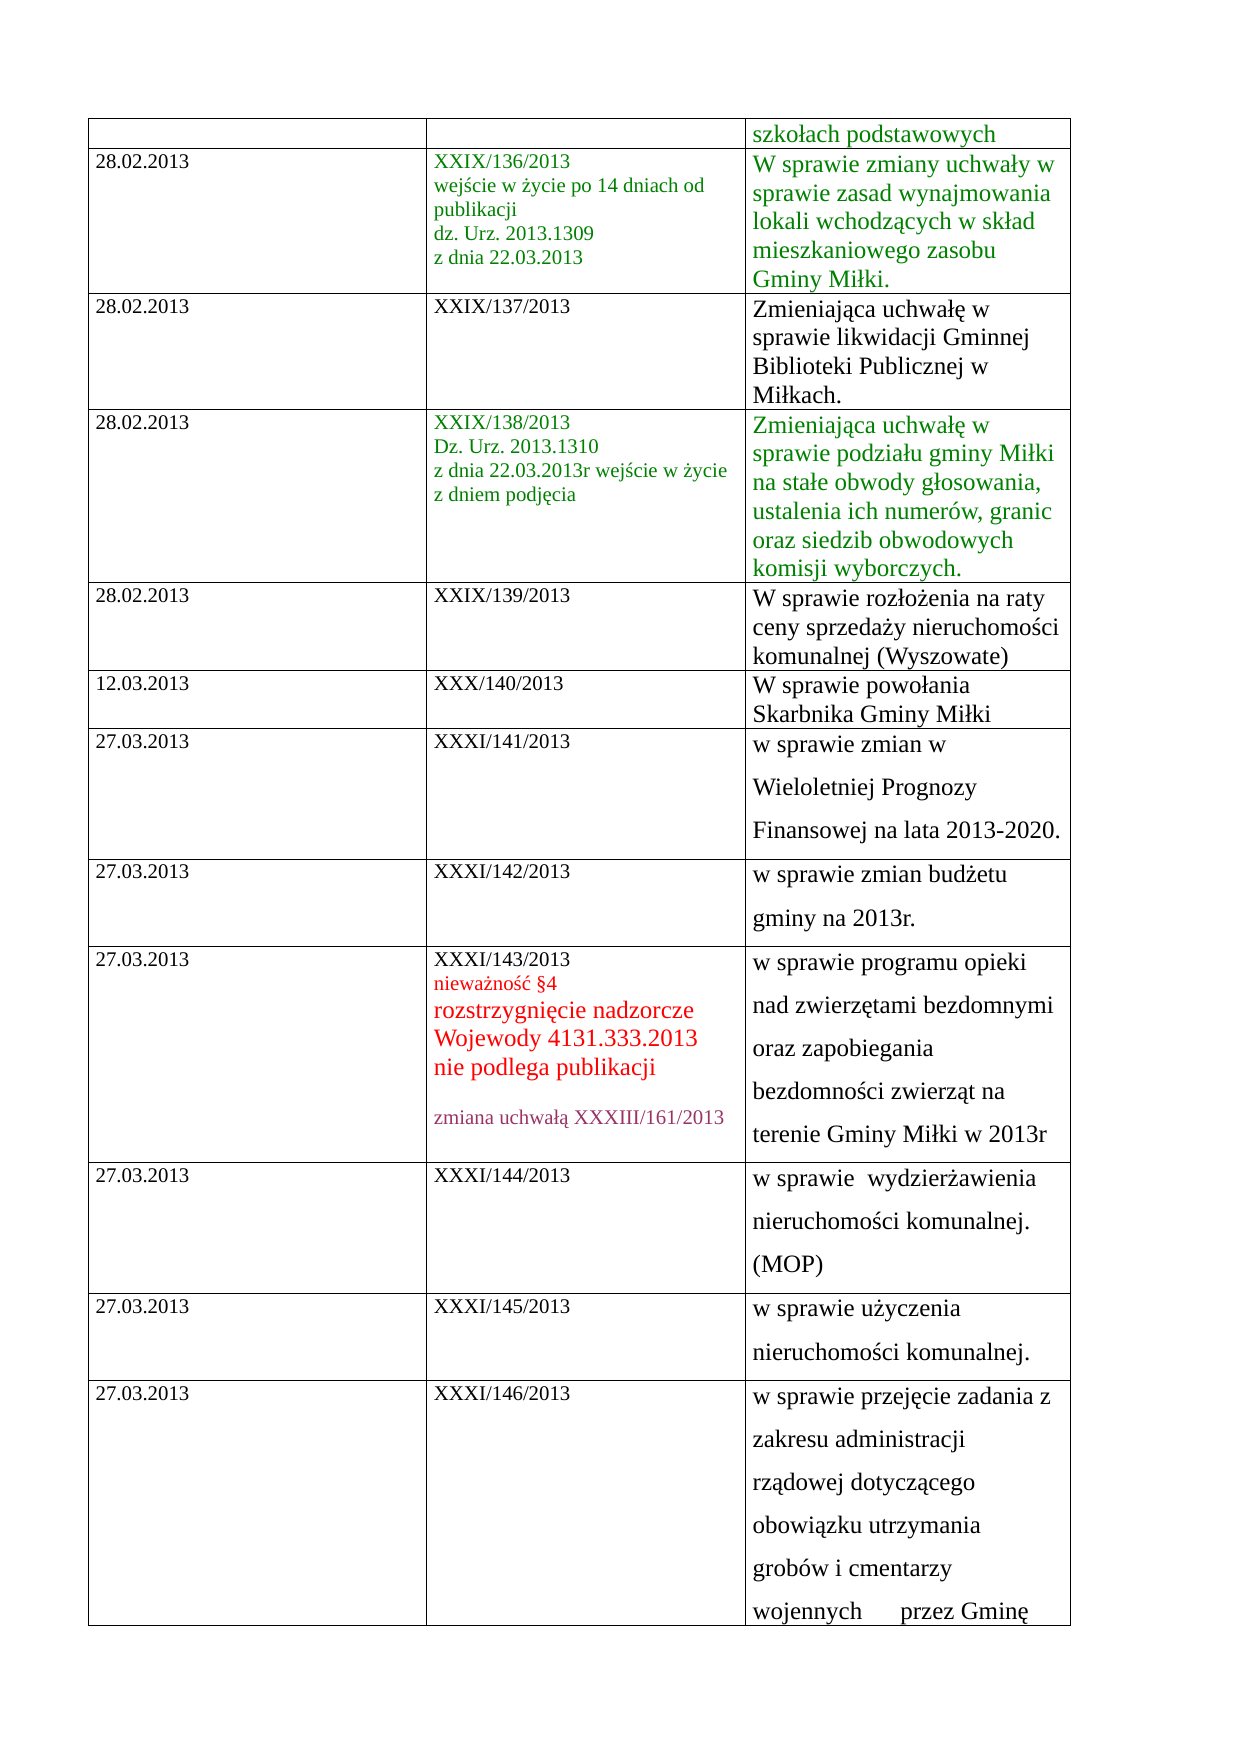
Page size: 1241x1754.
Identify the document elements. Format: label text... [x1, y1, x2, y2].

table_cell [427, 119, 745, 148]
table_cell Zmieniająca uchwałę w sprawie podziału gminy Miłki na stałe obwody głosowania, ustalenia ich numerów, granic oraz siedzib obwodowych komisji wyborczych. [746, 410, 1070, 582]
table_cell XXIX/136/2013 wejście w życie po 14 dniach od publikacji dz. Urz. 2013.1309 z dnia 22.03.2013 [427, 149, 745, 293]
table_cell XXXI/145/2013 [427, 1294, 745, 1380]
table_cell szkołach podstawowych [746, 119, 1070, 148]
table_cell w sprawie przejęcie zadania z zakresu administracji rządowej dotyczącego obowiązku utrzymania grobów i cmentarzy wojennych przez Gminę [746, 1381, 1070, 1625]
table_cell 27.03.2013 [89, 729, 426, 858]
table_cell W sprawie rozłożenia na raty ceny sprzedaży nieruchomości komunalnej (Wyszowate) [746, 583, 1070, 669]
table_cell 27.03.2013 [89, 1294, 426, 1380]
table_cell XXIX/139/2013 [427, 583, 745, 669]
table_cell XXIX/137/2013 [427, 294, 745, 409]
table_cell w sprawie programu opieki nad zwierzętami bezdomnymi oraz zapobiegania bezdomności zwierząt na terenie Gminy Miłki w 2013r [746, 947, 1070, 1162]
table_cell 28.02.2013 [89, 410, 426, 582]
table_cell w sprawie zmian w Wieloletniej Prognozy Finansowej na lata 2013-2020. [746, 729, 1070, 858]
table_cell W sprawie powołania Skarbnika Gminy Miłki [746, 671, 1070, 728]
table_cell XXXI/142/2013 [427, 860, 745, 946]
table_cell 27.03.2013 [89, 947, 426, 1162]
table_cell [89, 119, 426, 148]
table_cell 12.03.2013 [89, 671, 426, 728]
table_cell XXIX/138/2013 Dz. Urz. 2013.1310 z dnia 22.03.2013r wejście w życie z dniem podjęcia [427, 410, 745, 582]
table_cell w sprawie wydzierżawienia nieruchomości komunalnej. (MOP) [746, 1163, 1070, 1292]
table_cell 27.03.2013 [89, 1163, 426, 1292]
table_cell 28.02.2013 [89, 294, 426, 409]
table_cell XXXI/146/2013 [427, 1381, 745, 1625]
table_cell 28.02.2013 [89, 583, 426, 669]
table_cell W sprawie zmiany uchwały w sprawie zasad wynajmowania lokali wchodzących w skład mieszkaniowego zasobu Gminy Miłki. [746, 149, 1070, 293]
table_cell Zmieniająca uchwałę w sprawie likwidacji Gminnej Biblioteki Publicznej w Miłkach. [746, 294, 1070, 409]
table_cell XXXI/141/2013 [427, 729, 745, 858]
table_cell XXXI/144/2013 [427, 1163, 745, 1292]
table_cell w sprawie użyczenia nieruchomości komunalnej. [746, 1294, 1070, 1380]
table_cell XXXI/143/2013 nieważność §4 rozstrzygnięcie nadzorcze Wojewody 4131.333.2013 nie podlega publikacji zmiana uchwałą XXXIII/161/2013 [427, 947, 745, 1162]
table_cell 28.02.2013 [89, 149, 426, 293]
table_cell XXX/140/2013 [427, 671, 745, 728]
table_cell w sprawie zmian budżetu gminy na 2013r. [746, 860, 1070, 946]
table_cell 27.03.2013 [89, 1381, 426, 1625]
table_cell 27.03.2013 [89, 860, 426, 946]
